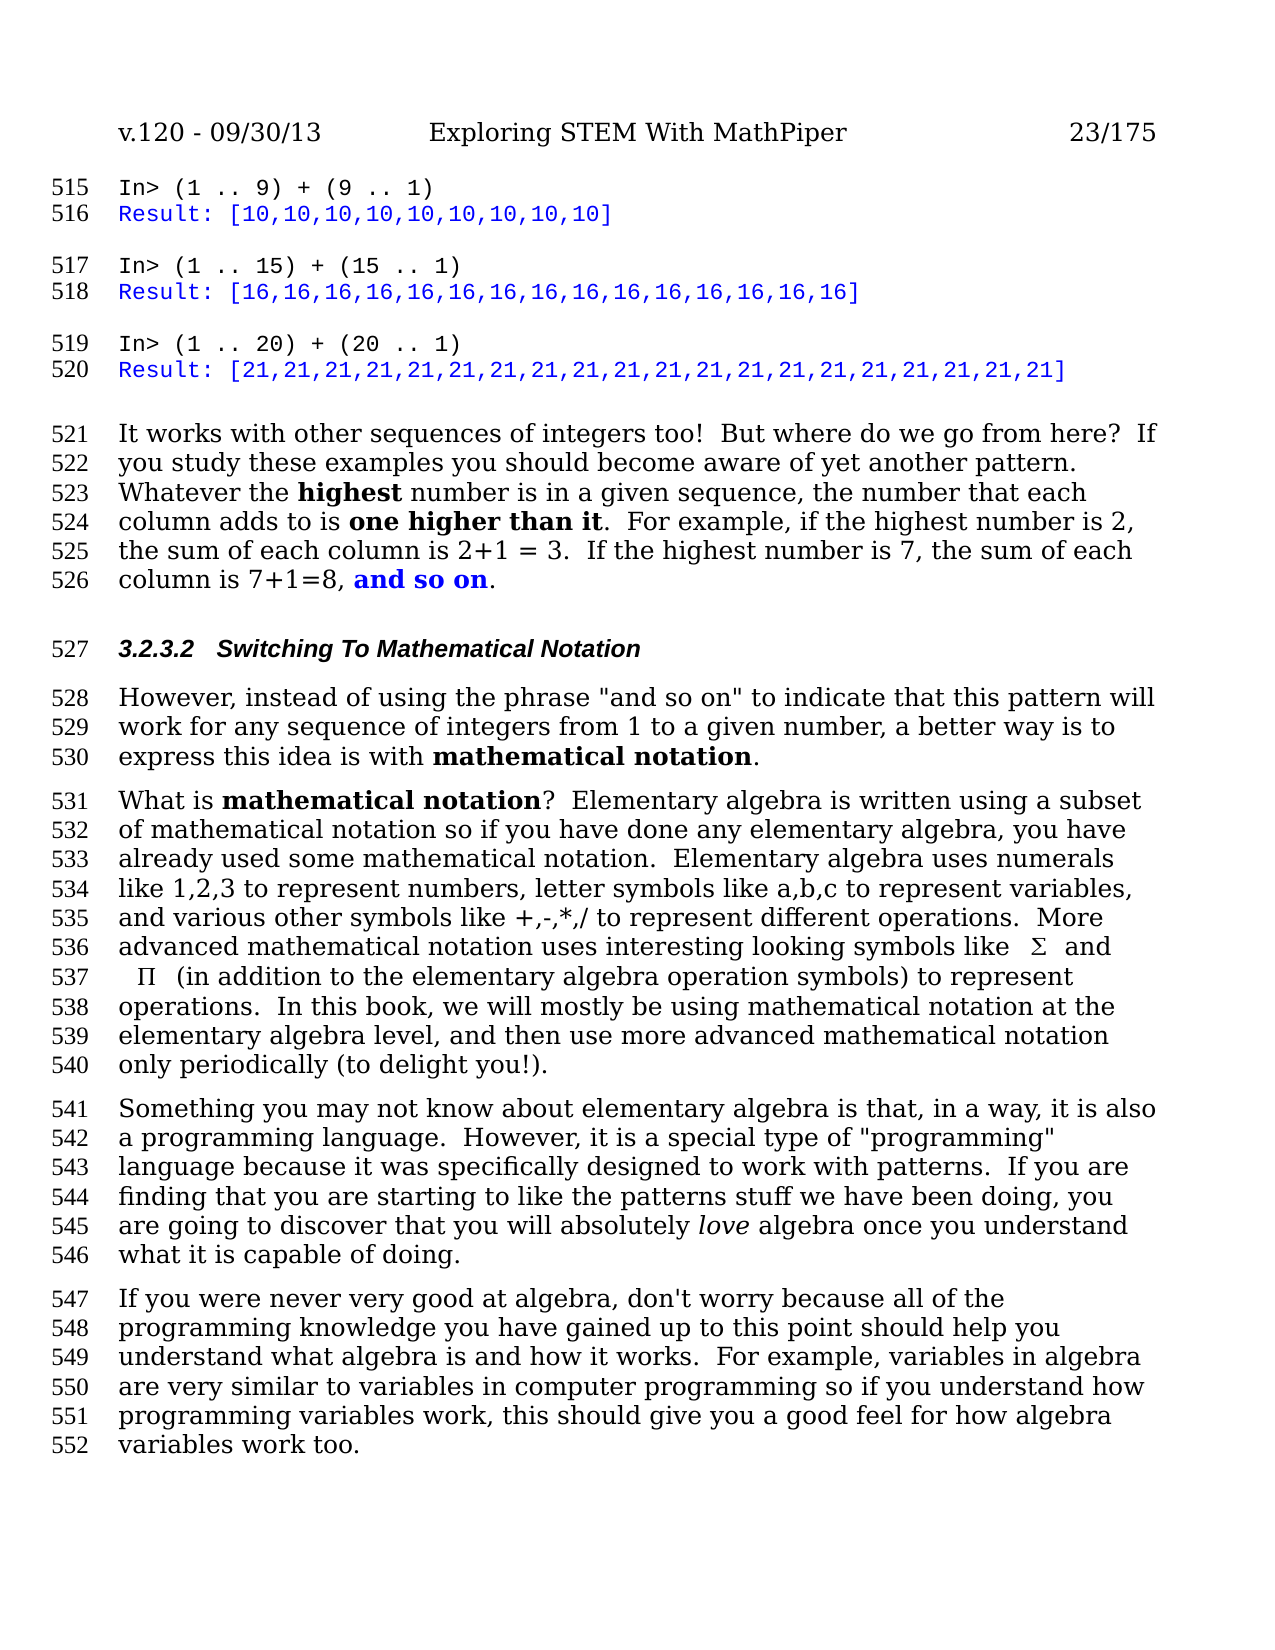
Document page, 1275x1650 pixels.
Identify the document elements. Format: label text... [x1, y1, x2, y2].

text Result: [10,10,10,10,10,10,10,10,10] [118, 203, 1157, 229]
text Something you may not know about elementary algebra is that, in a way, it is also a programming language. However, it is a special type of "programming" language because it was specifically designed to work with patterns. If you are finding that you are starting to like the patterns stuff we have been doing, you are going to discover that you will absolutely love algebra once you understand what it is capable of doing. [118, 1094, 1157, 1269]
text Result: [21,21,21,21,21,21,21,21,21,21,21,21,21,21,21,21,21,21,21,21] [118, 358, 1157, 384]
text However, instead of using the phrase "and so on" to indicate that this pattern will work for any sequence of integers from 1 to a given number, a better way is to express this idea is with mathematical notation. [118, 683, 1157, 771]
text It works with other sequences of integers too! But where do we go from here? If you study these examples you should become aware of yet another pattern. Whatever the highest number is in a given sequence, the number that each column adds to is one higher than it. For example, if the highest number is 2, the sum of each column is 2+1 = 3. If the highest number is 7, the sum of each column is 7+1=8, and so on. [118, 419, 1157, 595]
text In> (1 .. 20) + (20 .. 1) [118, 332, 1157, 358]
text What is mathematical notation? Elementary algebra is written using a subset of mathematical notation so if you have done any elementary algebra, you have already used some mathematical notation. Elementary algebra uses numerals like 1,2,3 to represent numbers, letter symbols like a,b,c to represent variables, and various other symbols like +,-,*,/ to represent different operations. More advanced mathematical notation uses interesting looking symbols likeand(in addition to the elementary algebra operation symbols) to represent operations. In this book, we will mostly be using mathematical notation at the elementary algebra level, and then use more advanced mathematical notation only periodically (to delight you!). [118, 786, 1157, 1079]
text Result: [16,16,16,16,16,16,16,16,16,16,16,16,16,16,16] [118, 281, 1157, 306]
text In> (1 .. 15) + (15 .. 1) [118, 254, 1157, 281]
subtitle Switching To Mathematical Notation [118, 634, 1157, 662]
text In> (1 .. 9) + (9 .. 1) [118, 177, 1157, 203]
text If you were never very good at algebra, don't worry because all of the programming knowledge you have gained up to this point should help you understand what algebra is and how it works. For example, variables in algebra are very similar to variables in computer programming so if you understand how programming variables work, this should give you a good feel for how algebra variables work too. [118, 1284, 1157, 1459]
